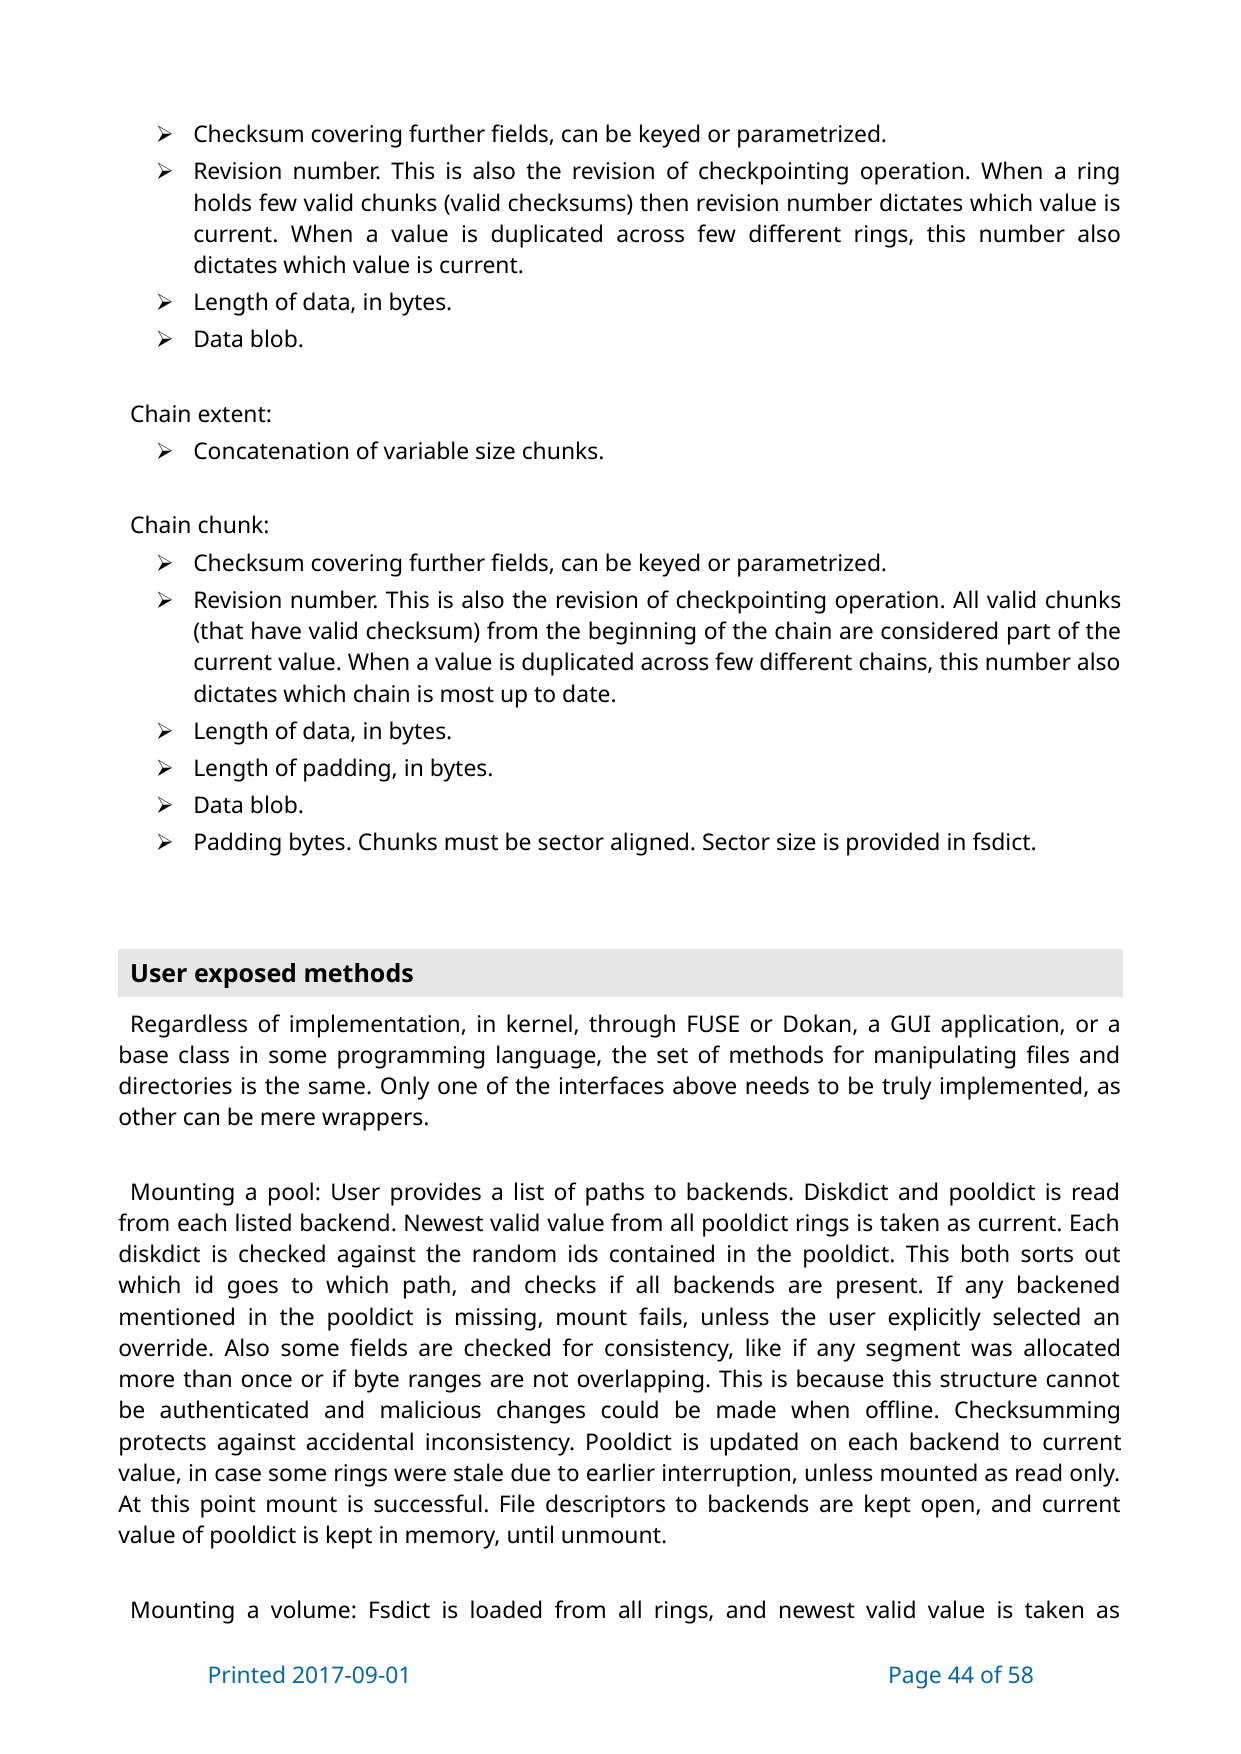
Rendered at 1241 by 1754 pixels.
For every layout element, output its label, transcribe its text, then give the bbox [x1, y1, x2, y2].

text Mounting a volume: Fsdict is loaded from all rings, and newest valid value is taken as [118, 1594, 1122, 1625]
list Checksum covering further fields, can be keyed or parametrized. [156, 118, 1122, 149]
list Length of data, in bytes. [156, 715, 1122, 746]
text Mounting a pool: User provides a list of paths to backends. Diskdict and pooldict is read from each listed backend. Newest valid value from all pooldict rings is taken as current. Each diskdict is checked against the random ids contained in the pooldict. This both sorts out which id goes to which path, and checks if all backends are present. If any backened mentioned in the pooldict is missing, mount fails, unless the user explicitly selected an override. Also some fields are checked for consistency, like if any segment was allocated more than once or if byte ranges are not overlapping. This is because this structure cannot be authenticated and malicious changes could be made when offline. Checksumming protects against accidental inconsistency. Pooldict is updated on each backend to current value, in case some rings were stale due to earlier interruption, unless mounted as read only. At this point mount is successful. File descriptors to backends are kept open, and current value of pooldict is kept in memory, until unmount. [118, 1176, 1122, 1551]
text Regardless of implementation, in kernel, through FUSE or Dokan, a GUI application, or a base class in some programming language, the set of methods for manipulating files and directories is the same. Only one of the interfaces above needs to be truly implemented, as other can be mere wrappers. [118, 1007, 1122, 1132]
subtitle User exposed methods [119, 951, 1122, 996]
list Revision number. This is also the revision of checkpointing operation. When a ring holds few valid chunks (valid checksums) then revision number dictates which value is current. When a value is duplicated across few different rings, this number also dictates which value is current. [156, 155, 1122, 280]
list Data blob. [156, 789, 1122, 820]
list Checksum covering further fields, can be keyed or parametrized. [156, 547, 1122, 578]
text Chain extent: [118, 398, 1122, 429]
list Revision number. This is also the revision of checkpointing operation. All valid chunks (that have valid checksum) from the beginning of the chain are considered part of the current value. When a value is duplicated across few different chains, this number also dictates which chain is most up to date. [156, 584, 1122, 709]
list Length of data, in bytes. [156, 286, 1122, 317]
list Length of padding, in bytes. [156, 752, 1122, 783]
list Data blob. [156, 323, 1122, 355]
text Chain chunk: [118, 509, 1122, 541]
list Padding bytes. Chunks must be sector aligned. Sector size is provided in fsdict. [156, 826, 1122, 857]
list Concatenation of variable size chunks. [156, 435, 1122, 466]
